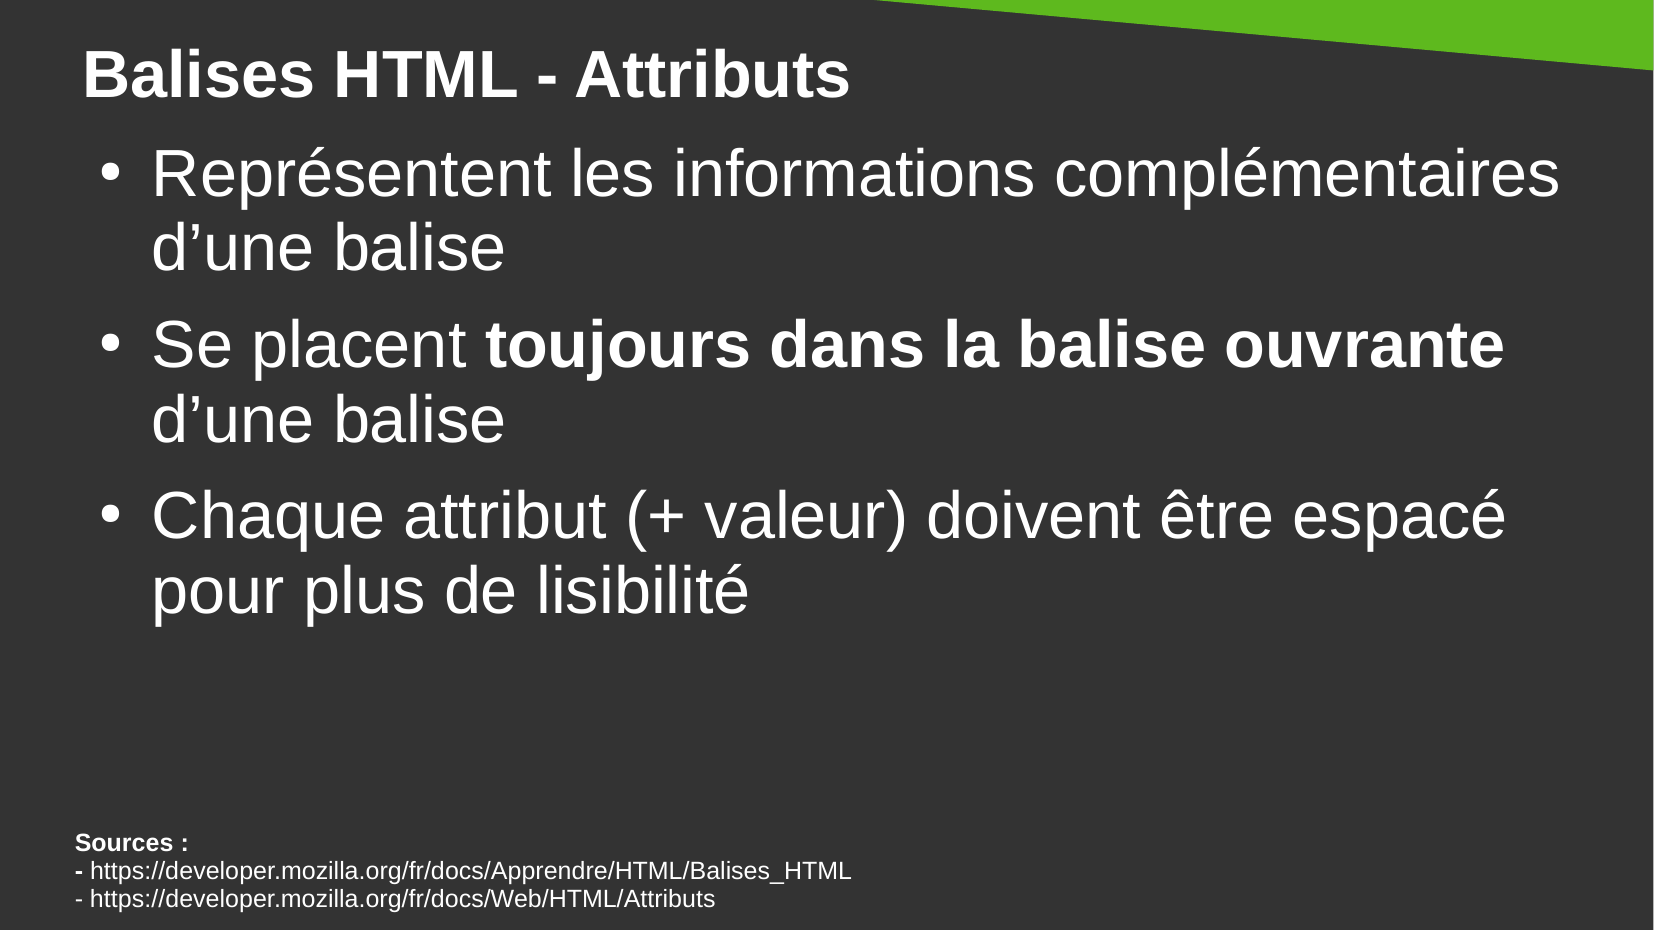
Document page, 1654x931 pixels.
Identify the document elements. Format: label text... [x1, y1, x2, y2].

list Représentent les informations complémentaires d’une balise Se placent toujours dans la balise ouvrante d’une balise Chaque attribut (+ valeur) doivent être espacé pour plus de lisibilité [80, 135, 1605, 780]
text_box [874, 0, 1654, 71]
title Balises HTML - Attributs [82, 37, 1571, 114]
text_box Sources : - https://developer.mozilla.org/fr/docs/Apprendre/HTML/Balises_HTML - https://developer.mozilla.org/fr/docs/Web/HTML/Attributs [59, 821, 1546, 920]
